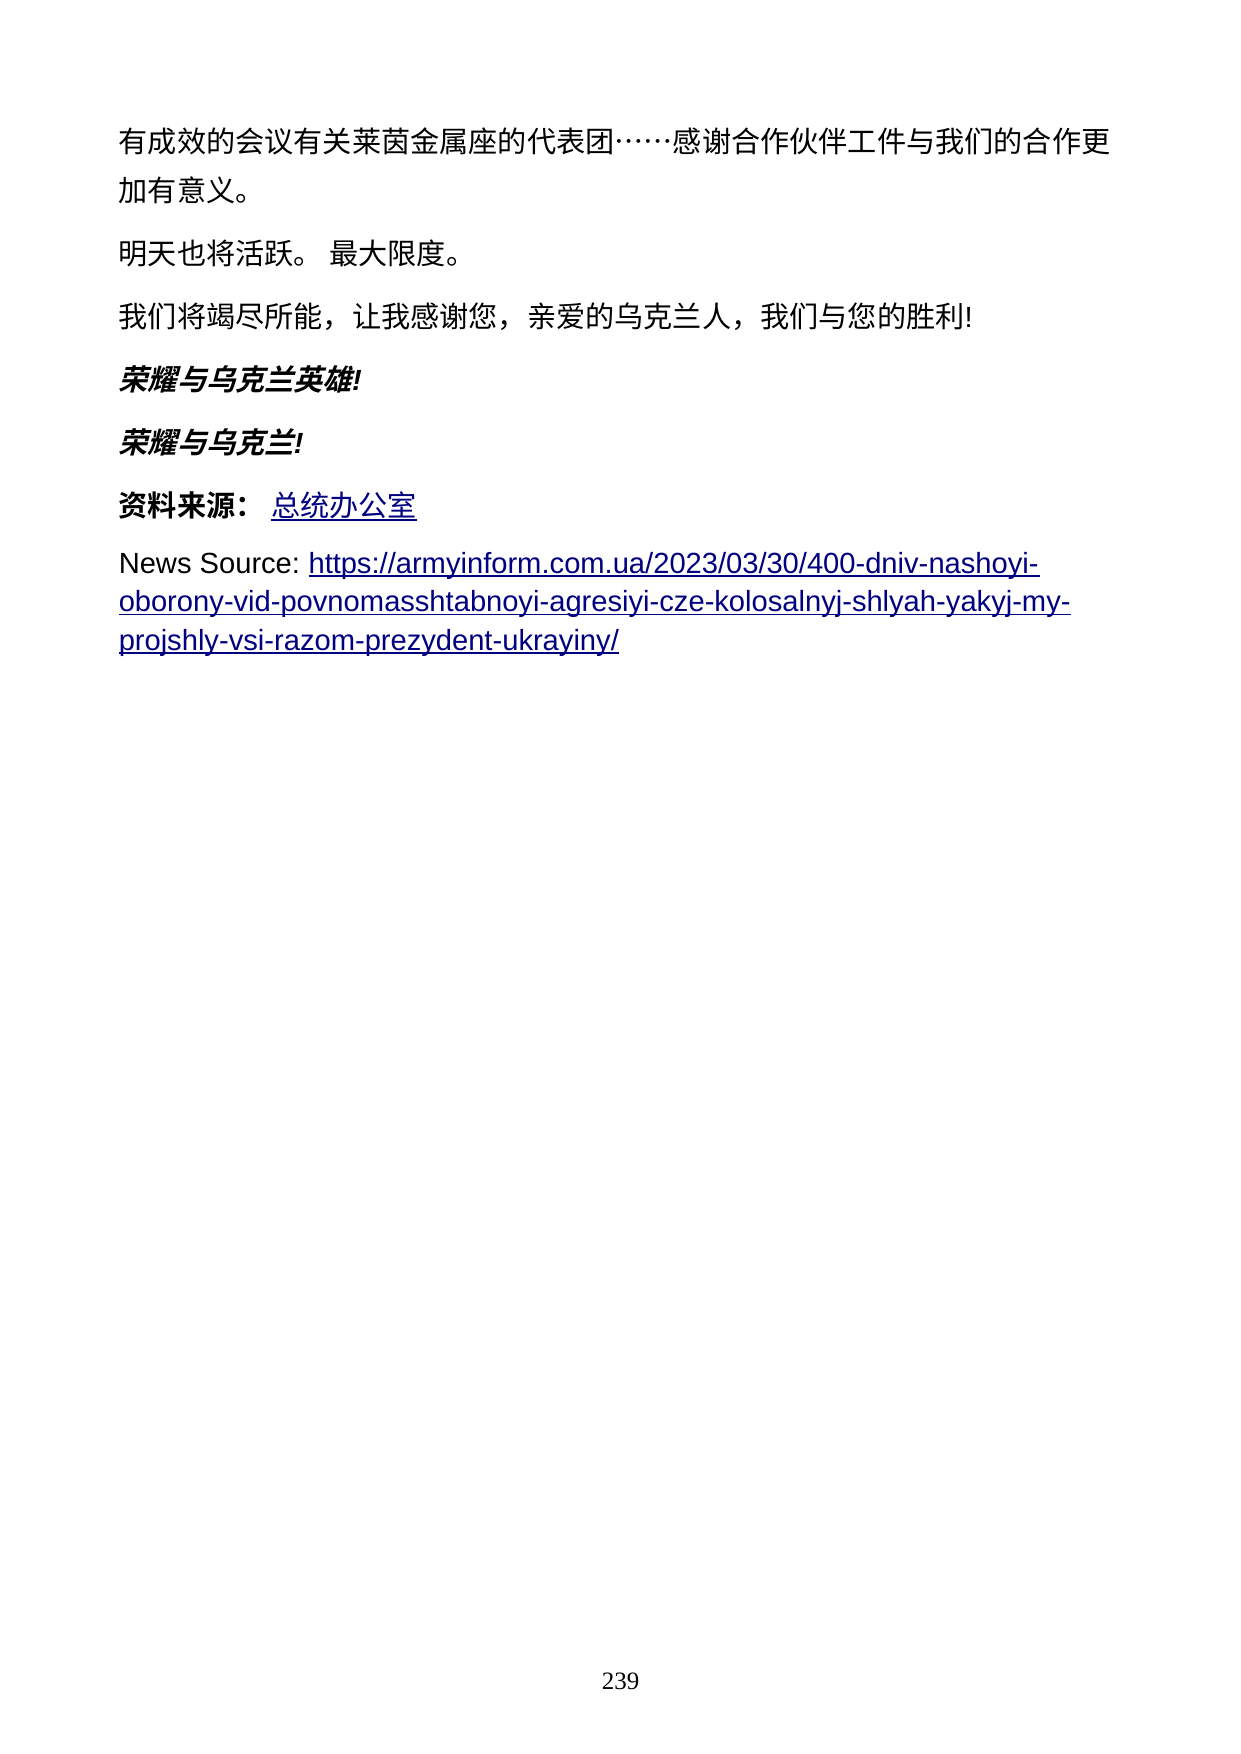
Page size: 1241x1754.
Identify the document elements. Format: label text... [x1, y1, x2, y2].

text 资料来源： 总统办公室 [118, 483, 1122, 525]
text 明天也将活跃。 最大限度。 [118, 230, 1122, 272]
text 我们将竭尽所能，让我感谢您，亲爱的乌克兰人，我们与您的胜利! [118, 293, 1122, 336]
text 有成效的会议有关莱茵金属座的代表团……感谢合作伙伴工件与我们的合作更加有意义。 [118, 118, 1122, 209]
text 荣耀与乌克兰英雄! [118, 356, 1122, 399]
text 荣耀与乌克兰! [118, 419, 1122, 462]
text News Source: https://armyinform.com.ua/2023/03/30/400-dniv-nashoyi-oborony-vid-povnomasshtabnoyi-agresiyi-cze-kolosalnyj-shlyah-yakyj-my-projshly-vsi-razom-prezydent-ukrayiny/ [118, 546, 1122, 656]
